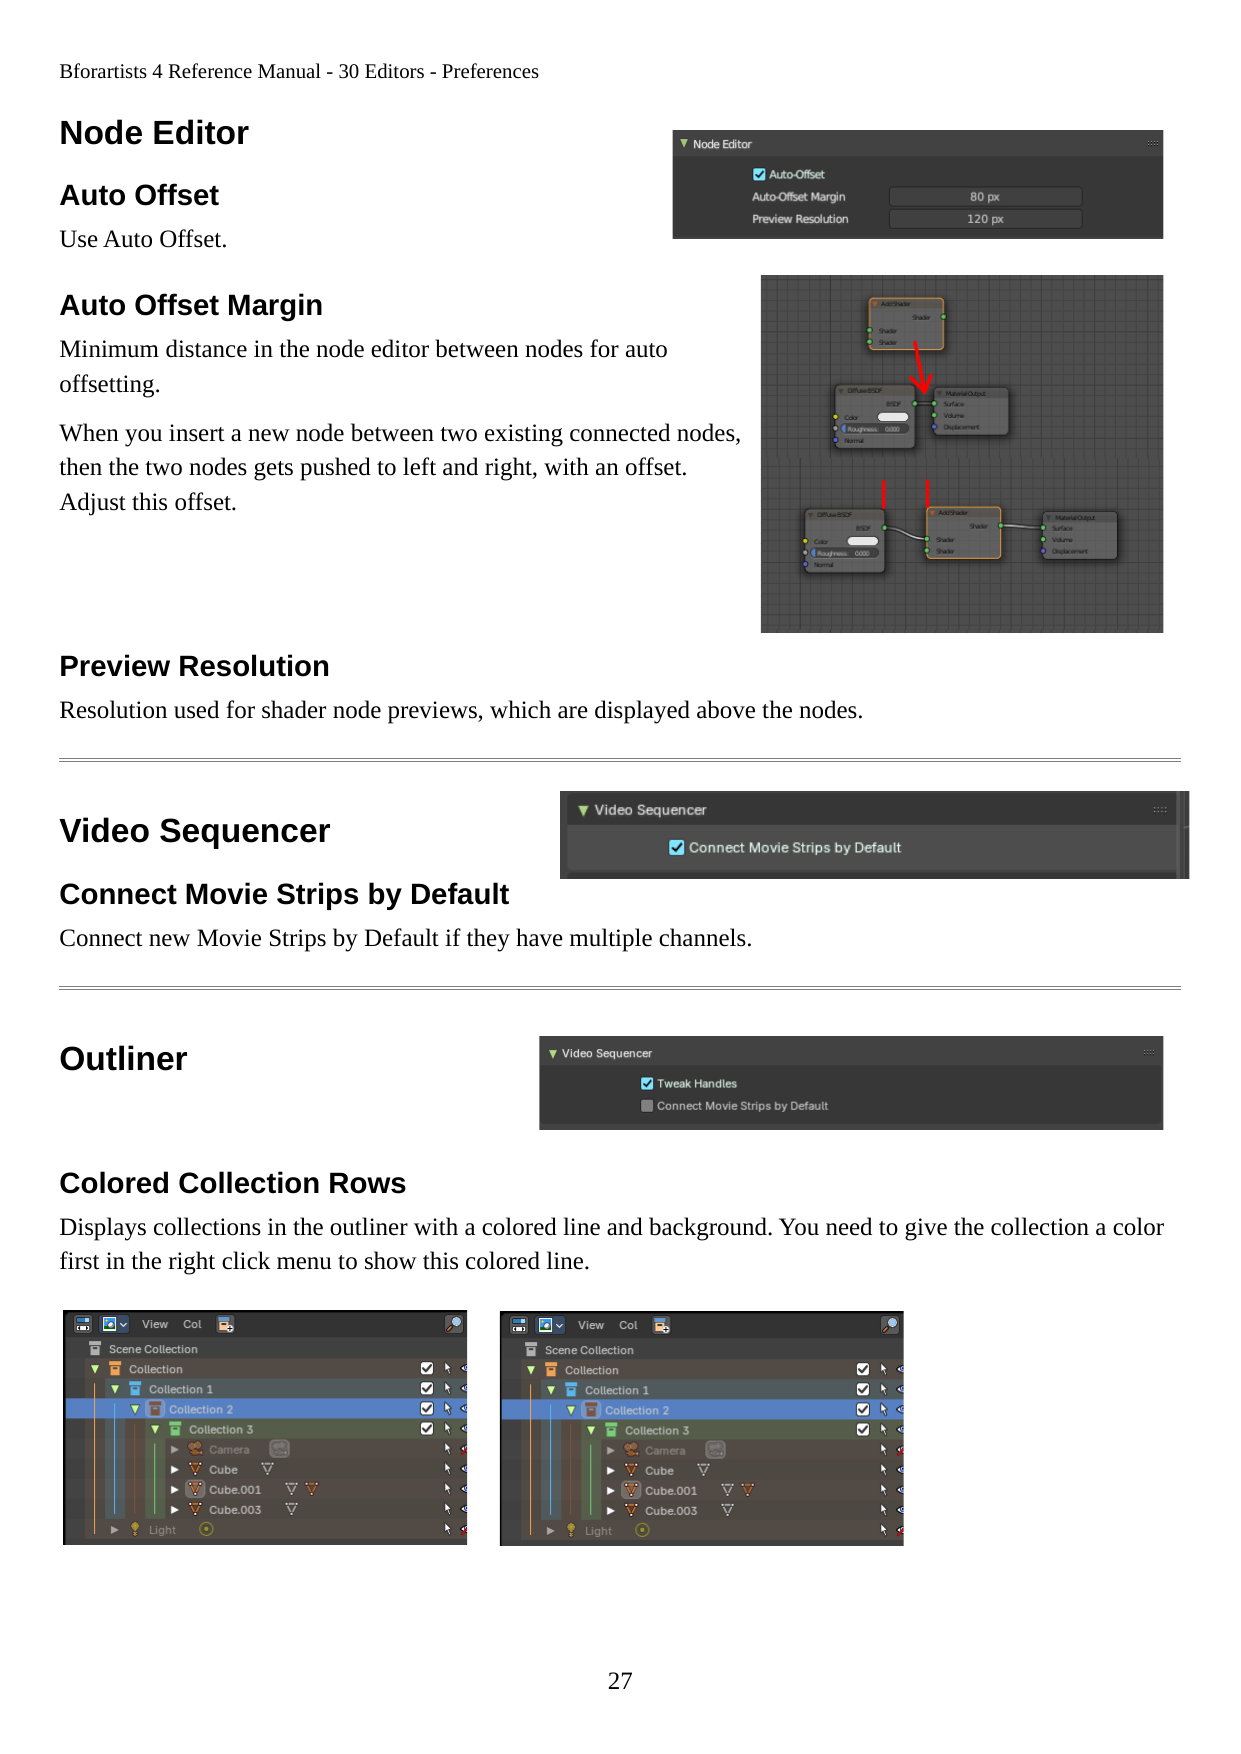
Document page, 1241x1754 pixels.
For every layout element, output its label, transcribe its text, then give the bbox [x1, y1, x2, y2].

picture [63, 1310, 468, 1545]
subtitle [1164, 288, 1181, 322]
subtitle Auto Offset [59, 178, 672, 212]
subtitle [1164, 178, 1181, 212]
picture [760, 275, 1164, 633]
text When you insert a new node between two existing connected nodes, then the two nodes gets pushed to left and right, with an offset. Adjust this offset. [59, 418, 760, 516]
subtitle Video Sequencer [59, 811, 560, 850]
subtitle Auto Offset Margin [59, 288, 760, 322]
subtitle Node Editor [59, 113, 1181, 151]
subtitle Connect Movie Strips by Default [59, 877, 1181, 911]
picture [672, 130, 1164, 239]
text Use Auto Offset. [59, 224, 1181, 253]
text Displays collections in the outliner with a colored line and background. You need to give the collection a color first in the right click menu to show this colored line. [59, 1212, 1181, 1275]
picture [539, 1036, 1164, 1130]
picture [499, 1311, 904, 1546]
subtitle [1164, 1039, 1181, 1078]
subtitle Preview Resolution [59, 649, 1181, 682]
text Resolution used for shader node previews, which are displayed above the nodes. [59, 695, 1181, 724]
subtitle Colored Collection Rows [59, 1166, 1181, 1199]
text Connect new Movie Strips by Default if they have multiple channels. [59, 923, 1181, 952]
picture [560, 791, 1190, 879]
text Minimum distance in the node editor between nodes for auto offsetting. [59, 334, 760, 398]
subtitle Outliner [59, 1039, 539, 1078]
